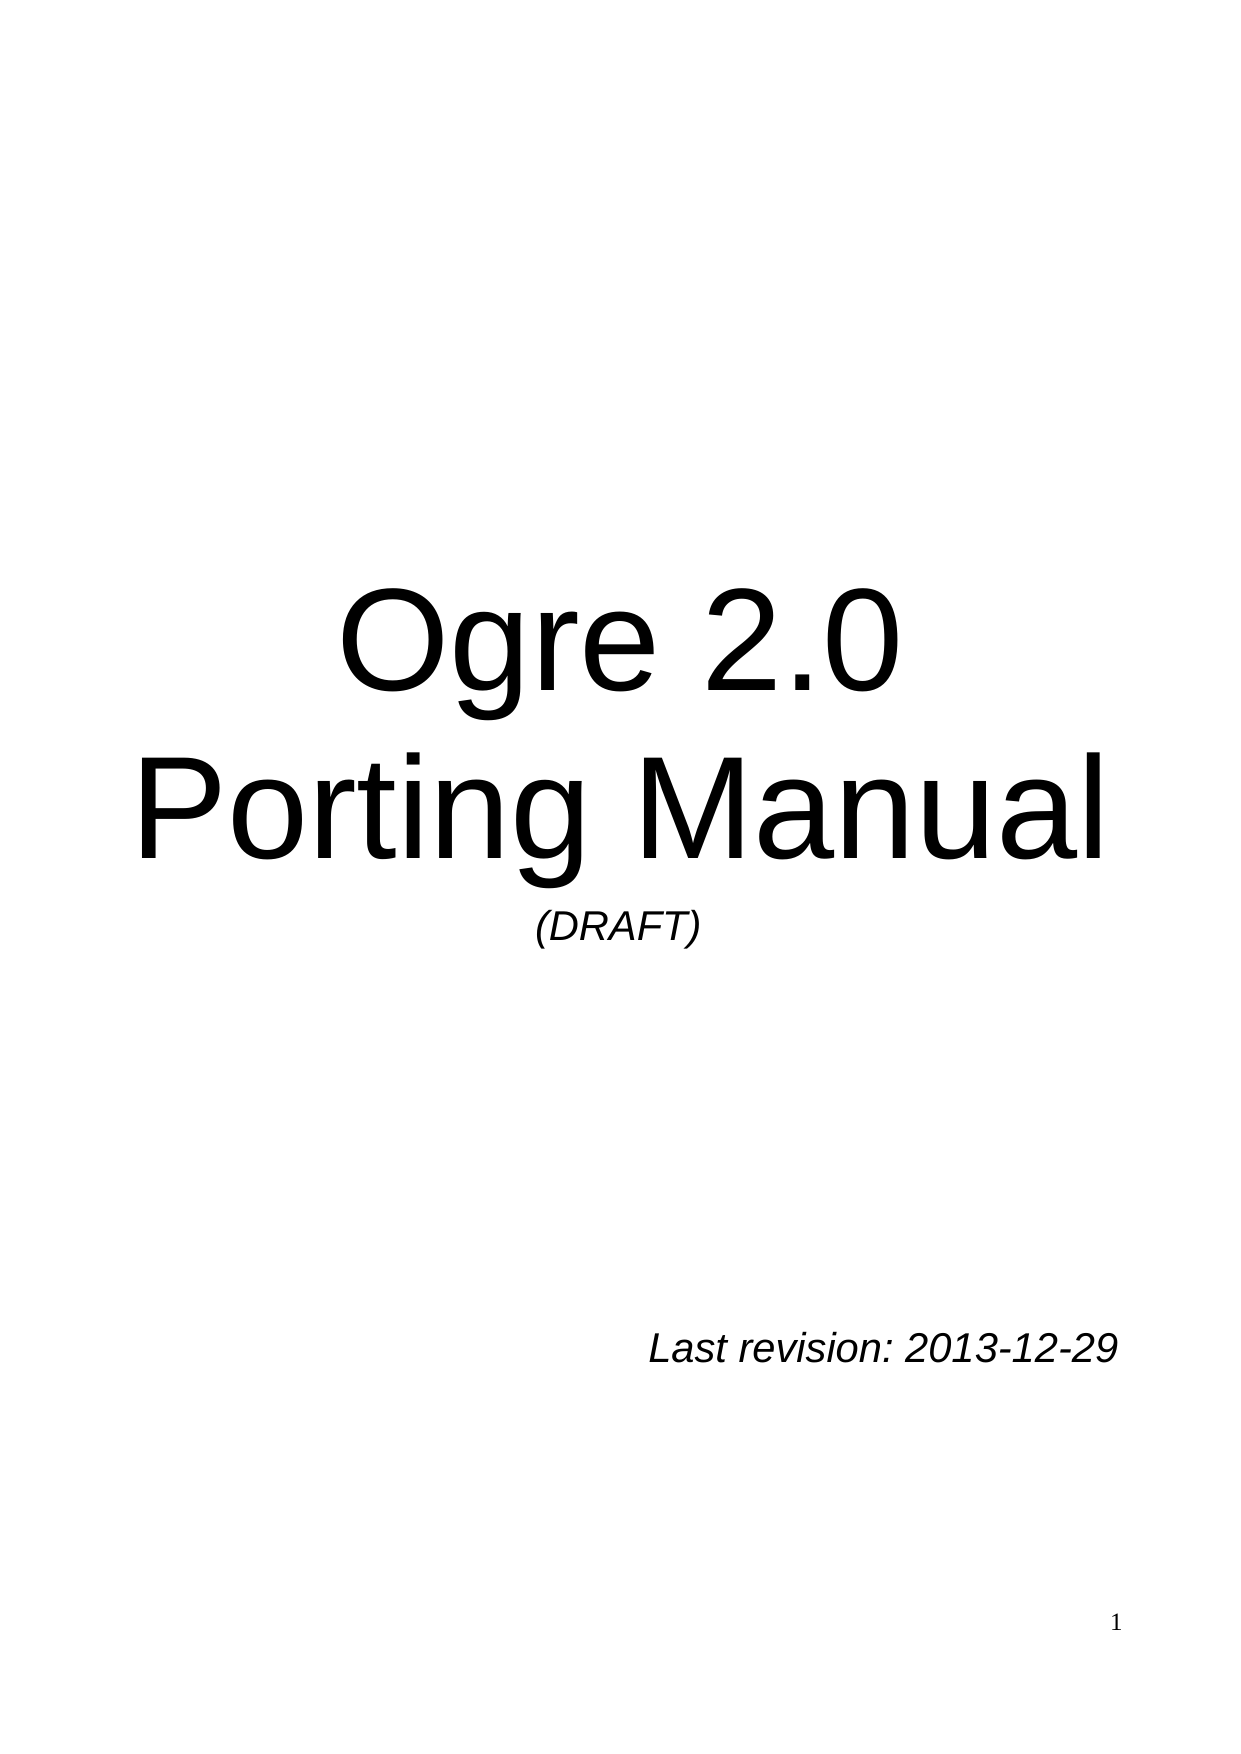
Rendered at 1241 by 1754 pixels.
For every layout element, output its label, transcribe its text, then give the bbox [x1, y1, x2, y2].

text (DRAFT) [118, 901, 1122, 949]
text Last revision: 2013-12-29 [118, 1323, 1122, 1371]
subtitle Ogre 2.0 Porting Manual [118, 553, 1122, 889]
